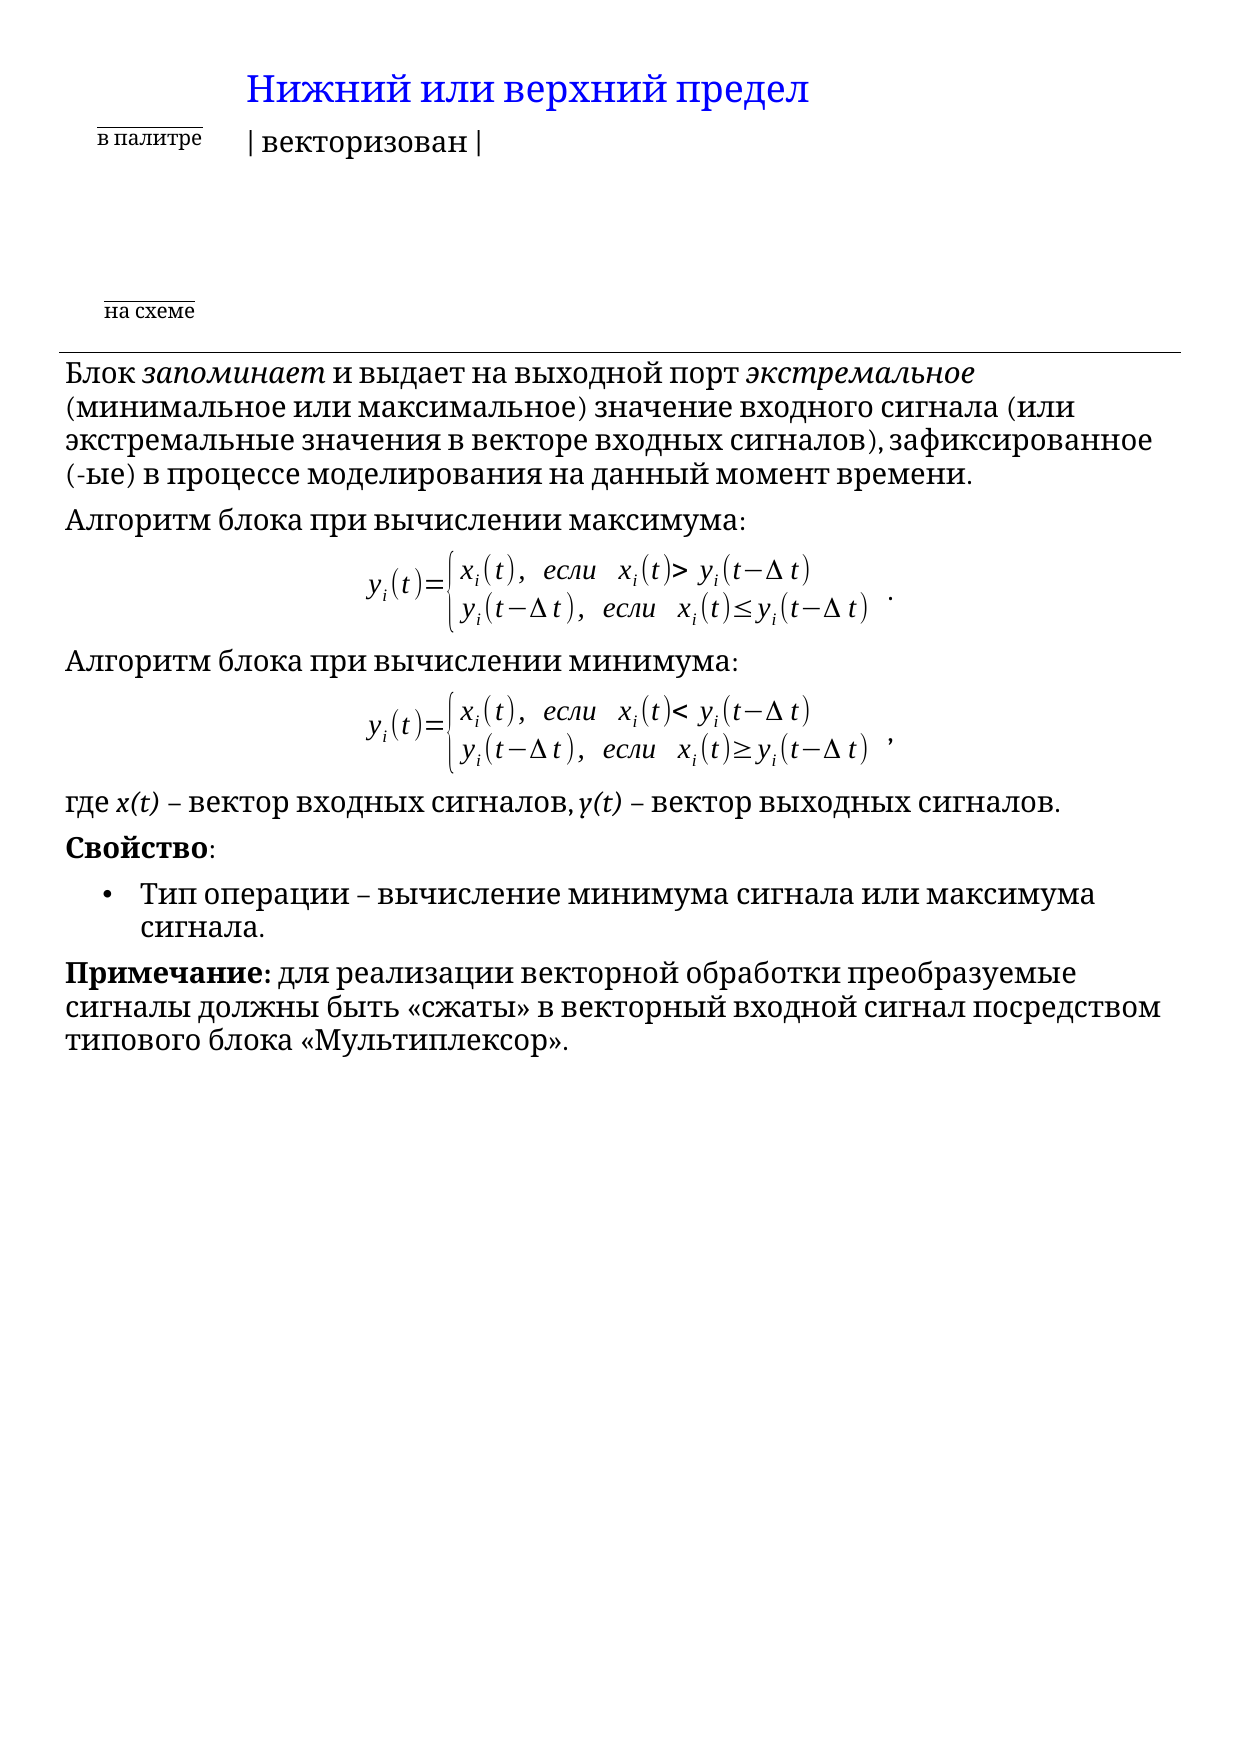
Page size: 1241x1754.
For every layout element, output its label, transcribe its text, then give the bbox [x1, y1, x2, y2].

table_cell | векторизован | [240, 121, 1181, 178]
table_header Нижний или верхний предел [240, 59, 1181, 121]
table_cell [240, 178, 1181, 294]
table_cell [59, 178, 240, 294]
table_header [59, 59, 240, 121]
table_cell в палитре [59, 121, 240, 178]
table_cell на схеме [59, 294, 240, 352]
table_cell Блок запоминает и выдает на выходной порт экстремальное (минимальное или максимальное) значение входного сигнала (или экстремальные значения в векторе входных сигналов), зафиксированное (-ые) в процессе моделирования на данный момент времени. Алгоритм блока при вычислении максимума: . Алгоритм блока при вычислении минимума: , где x(t) – вектор входных сигналов, y(t) – вектор выходных сигналов. Свойство: Тип операции – вычисление минимума сигнала или максимума сигнала. Примечание: для реализации векторной обработки преобразуемые сигналы должны быть «сжаты» в векторный входной сигнал посредством типового блока «Мультиплексор». [59, 353, 1181, 1076]
table_cell [240, 294, 1181, 352]
